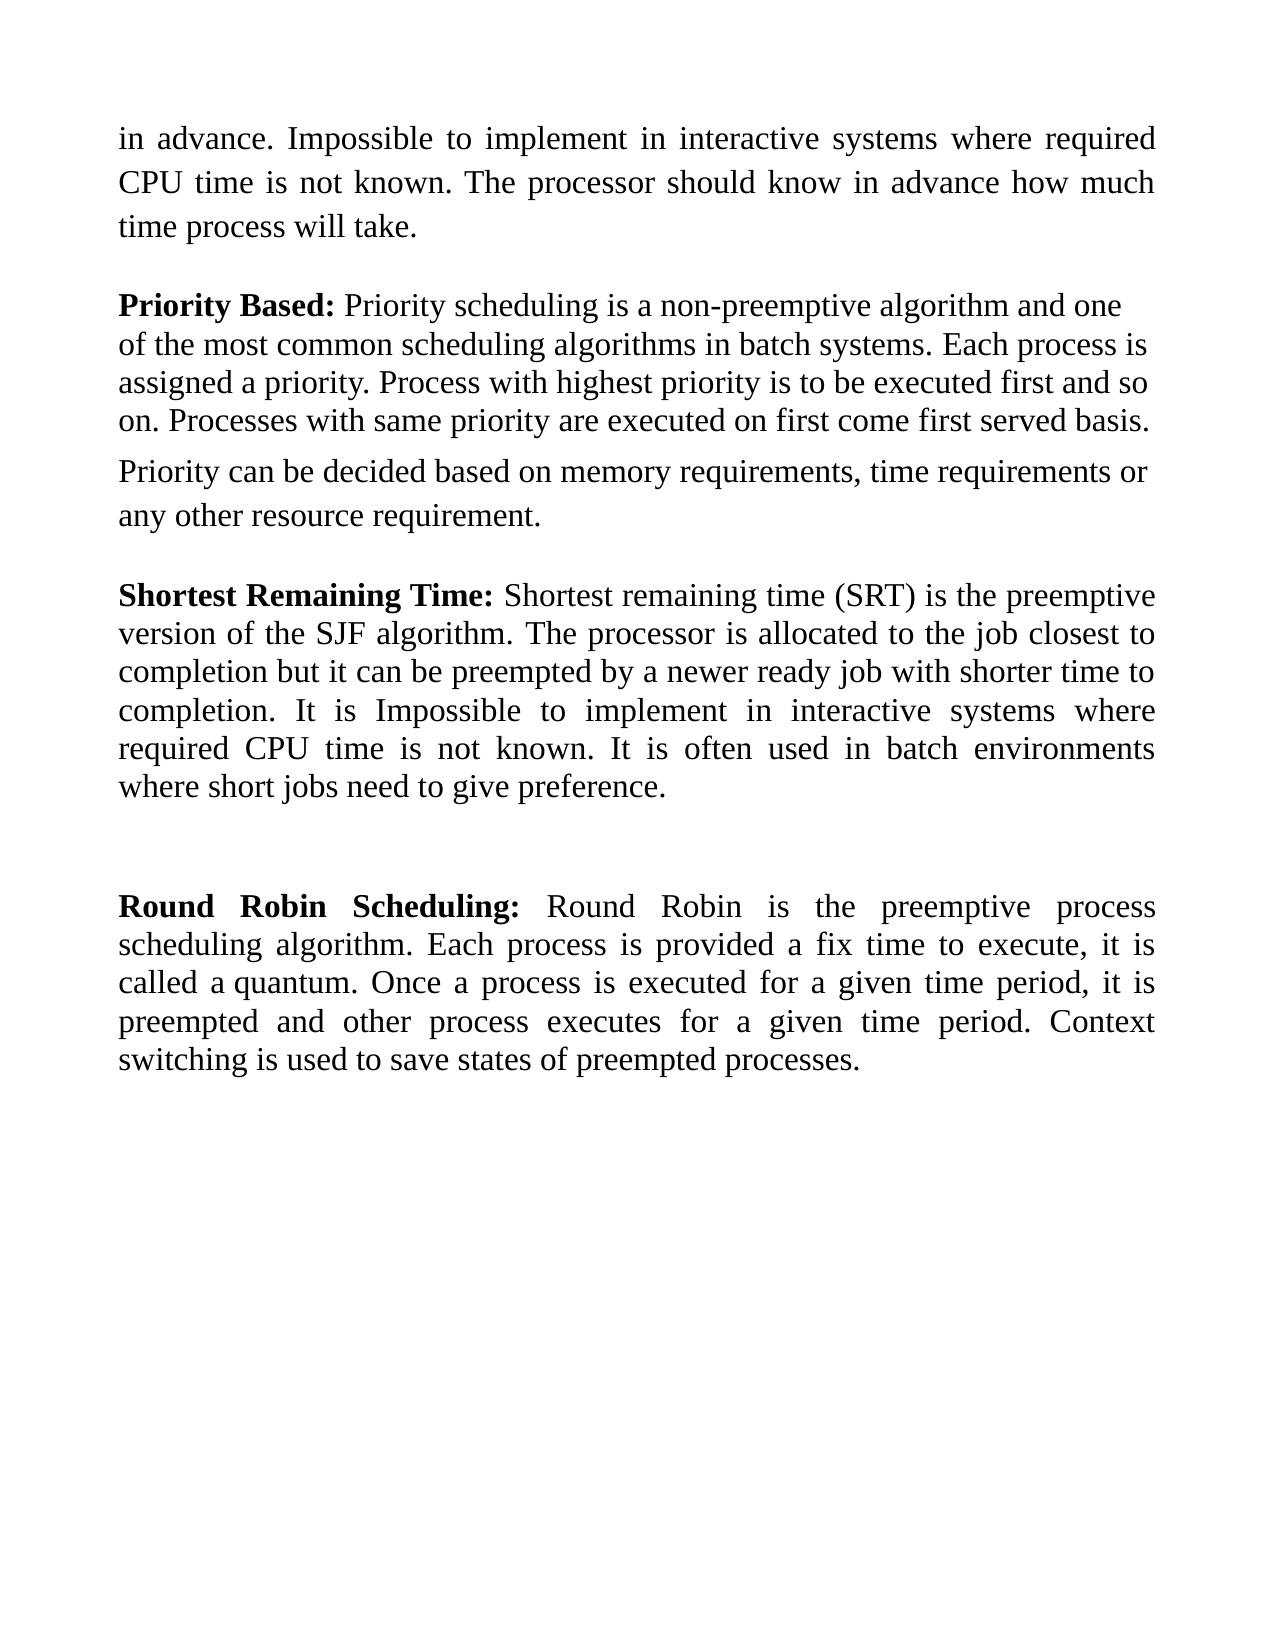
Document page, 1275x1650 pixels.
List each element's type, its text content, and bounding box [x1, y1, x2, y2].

subtitle Priority Based: Priority scheduling is a non-preemptive algorithm and one of the most common scheduling algorithms in batch systems. Each process is assigned a priority. Process with highest priority is to be executed first and so on. Processes with same priority are executed on first come first served basis. [118, 286, 1157, 439]
subtitle Round Robin Scheduling: Round Robin is the preemptive process scheduling algorithm. Each process is provided a fix time to execute, it is called a quantum. Once a process is executed for a given time period, it is preempted and other process executes for a given time period. Context switching is used to save states of preempted processes. [118, 886, 1157, 1078]
text in advance. Impossible to implement in interactive systems where required CPU time is not known. The processor should know in advance how much time process will take. [118, 118, 1157, 244]
subtitle Shortest Remaining Time: Shortest remaining time (SRT) is the preemptive version of the SJF algorithm. The processor is allocated to the job closest to completion but it can be preempted by a newer ready job with shorter time to completion. It is Impossible to implement in interactive systems where required CPU time is not known. It is often used in batch environments where short jobs need to give preference. [118, 575, 1157, 805]
text Priority can be decided based on memory requirements, time requirements or any other resource requirement. [118, 452, 1157, 534]
